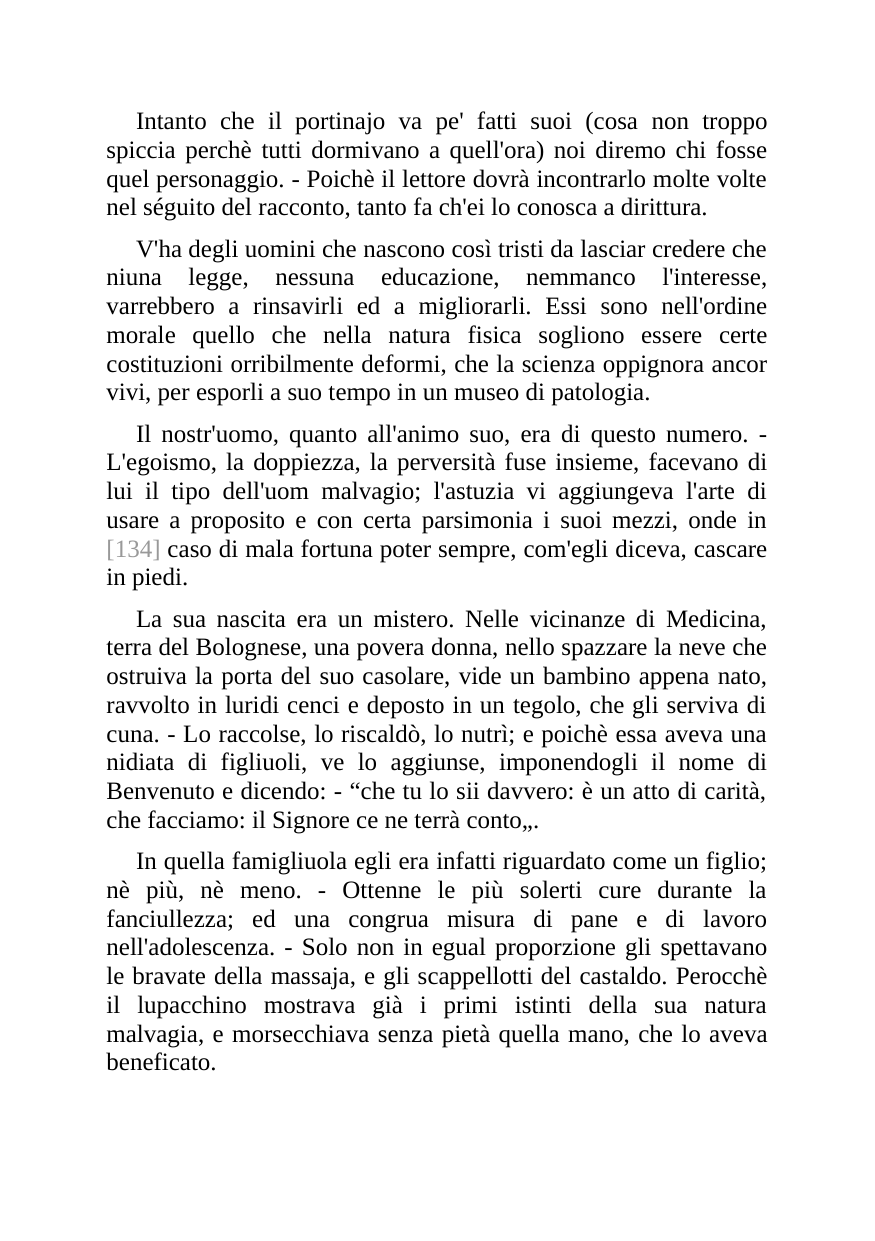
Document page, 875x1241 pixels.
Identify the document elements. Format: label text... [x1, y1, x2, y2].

text Il nostr'uomo, quanto all'animo suo, era di questo numero. - L'egoismo, la doppiezza, la perversità fuse insieme, facevano di lui il tipo dell'uom malvagio; l'astuzia vi aggiungeva l'arte di usare a proposito e con certa parsimonia i suoi mezzi, onde in [134] caso di mala fortuna poter sempre, com'egli diceva, cascare in piedi. [106, 419, 768, 591]
text La sua nascita era un mistero. Nelle vicinanze di Medicina, terra del Bolognese, una povera donna, nello spazzare la neve che ostruiva la porta del suo casolare, vide un bambino appena nato, ravvolto in luridi cenci e deposto in un tegolo, che gli serviva di cuna. - Lo raccolse, lo riscaldò, lo nutrì; e poichè essa aveva una nidiata di figliuoli, ve lo aggiunse, imponendogli il nome di Benvenuto e dicendo: - “che tu lo sii davvero: è un atto di carità, che facciamo: il Signore ce ne terrà conto„. [106, 604, 768, 834]
text Intanto che il portinajo va pe' fatti suoi (cosa non troppo spiccia perchè tutti dormivano a quell'ora) noi diremo chi fosse quel personaggio. - Poichè il lettore dovrà incontrarlo molte volte nel séguito del racconto, tanto fa ch'ei lo conosca a dirittura. [106, 106, 768, 221]
text In quella famigliuola egli era infatti riguardato come un figlio; nè più, nè meno. - Ottenne le più solerti cure durante la fanciullezza; ed una congrua misura di pane e di lavoro nell'adolescenza. - Solo non in egual proporzione gli spettavano le bravate della massaja, e gli scappellotti del castaldo. Perocchè il lupacchino mostrava già i primi istinti della sua natura malvagia, e morsecchiava senza pietà quella mano, che lo aveva beneficato. [106, 846, 768, 1076]
text V'ha degli uomini che nascono così tristi da lasciar credere che niuna legge, nessuna educazione, nemmanco l'interesse, varrebbero a rinsavirli ed a migliorarli. Essi sono nell'ordine morale quello che nella natura fisica sogliono essere certe costituzioni orribilmente deformi, che la scienza oppignora ancor vivi, per esporli a suo tempo in un museo di patologia. [106, 234, 768, 406]
